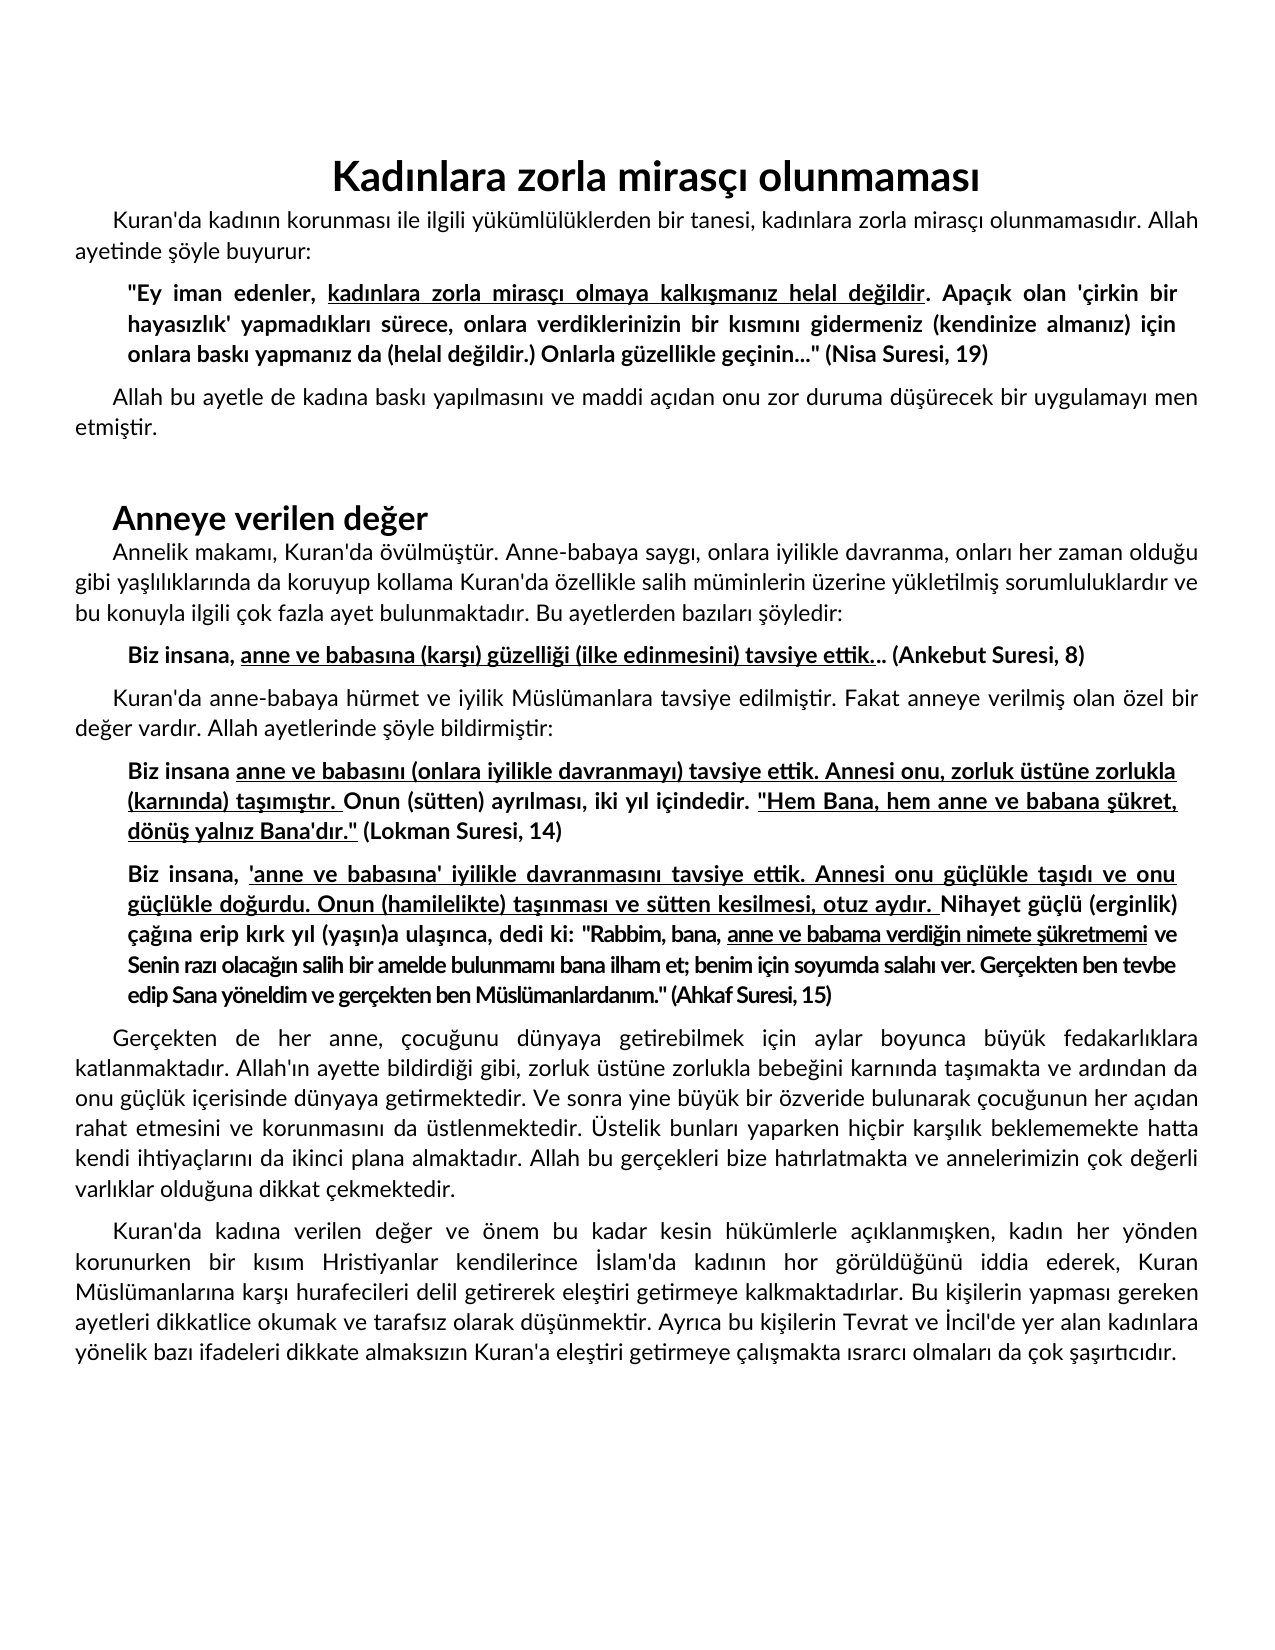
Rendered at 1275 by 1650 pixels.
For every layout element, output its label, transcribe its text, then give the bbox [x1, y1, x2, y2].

subtitle Anneye verilen değer [112, 498, 1200, 538]
text Biz insana, 'anne ve babasına' iyilikle davranmasını tavsiye ettik. Annesi onu güçlükle taşıdı ve onu güçlükle doğurdu. Onun (hamilelikte) taşınması ve sütten kesilmesi, otuz aydır. Nihayet güçlü (erginlik) çağına erip kırk yıl (yaşın)a ulaşınca, dedi ki: "Rabbim, bana, anne ve babama verdiğin nimete şükretmemi ve Senin razı olacağın salih bir amelde bulunmamı bana ilham et; benim için soyumda salahı ver. Gerçekten ben tevbe edip Sana yöneldim ve gerçekten ben Müslümanlardanım." (Ahkaf Suresi, 15) [127, 860, 1177, 1008]
text Kuran'da kadına verilen değer ve önem bu kadar kesin hükümlerle açıklanmışken, kadın her yönden korunurken bir kısım Hristiyanlar kendilerince İslam'da kadının hor görüldüğünü iddia ederek, Kuran Müslümanlarına karşı hurafecileri delil getirerek eleştiri getirmeye kalkmaktadırlar. Bu kişilerin yapması gereken ayetleri dikkatlice okumak ve tarafsız olarak düşünmektir. Ayrıca bu kişilerin Tevrat ve İncil'de yer alan kadınlara yönelik bazı ifadeleri dikkate almaksızın Kuran'a eleştiri getirmeye çalışmakta ısrarcı olmaları da çok şaşırtıcıdır. [75, 1217, 1200, 1365]
text Allah bu ayetle de kadına baskı yapılmasını ve maddi açıdan onu zor duruma düşürecek bir uygulamayı men etmiştir. [75, 382, 1200, 440]
text "Ey iman edenler, kadınlara zorla mirasçı olmaya kalkışmanız helal değildir. Apaçık olan 'çirkin bir hayasızlık' yapmadıkları sürece, onlara verdiklerinizin bir kısmını gidermeniz (kendinize almanız) için onlara baskı yapmanız da (helal değildir.) Onlarla güzellikle geçinin..." (Nisa Suresi, 19) [127, 279, 1177, 367]
text Biz insana, anne ve babasına (karşı) güzelliği (ilke edinmesini) tavsiye ettik... (Ankebut Suresi, 8) [127, 641, 1177, 668]
text Kuran'da kadının korunması ile ilgili yükümlülüklerden bir tanesi, kadınlara zorla mirasçı olunmamasıdır. Allah ayetinde şöyle buyurur: [75, 206, 1200, 264]
text Kuran'da anne-babaya hürmet ve iyilik Müslümanlara tavsiye edilmiştir. Fakat anneye verilmiş olan özel bir değer vardır. Allah ayetlerinde şöyle bildirmiştir: [75, 684, 1200, 741]
subtitle Kadınlara zorla mirasçı olunmaması [112, 150, 1200, 200]
text Gerçekten de her anne, çocuğunu dünyaya getirebilmek için aylar boyunca büyük fedakarlıklara katlanmaktadır. Allah'ın ayette bildirdiği gibi, zorluk üstüne zorlukla bebeğini karnında taşımakta ve ardından da onu güçlük içerisinde dünyaya getirmektedir. Ve sonra yine büyük bir özveride bulunarak çocuğunun her açıdan rahat etmesini ve korunmasını da üstlenmektedir. Üstelik bunları yaparken hiçbir karşılık beklememekte hatta kendi ihtiyaçlarını da ikinci plana almaktadır. Allah bu gerçekleri bize hatırlatmakta ve annelerimizin çok değerli varlıklar olduğuna dikkat çekmektedir. [75, 1023, 1200, 1202]
text Annelik makamı, Kuran'da övülmüştür. Anne-babaya saygı, onlara iyilikle davranma, onları her zaman olduğu gibi yaşlılıklarında da koruyup kollama Kuran'da özellikle salih müminlerin üzerine yükletilmiş sorumluluklardır ve bu konuyla ilgili çok fazla ayet bulunmaktadır. Bu ayetlerden bazıları şöyledir: [75, 538, 1200, 626]
text Biz insana anne ve babasını (onlara iyilikle davranmayı) tavsiye ettik. Annesi onu, zorluk üstüne zorlukla (karnında) taşımıştır. Onun (sütten) ayrılması, iki yıl içindedir. "Hem Bana, hem anne ve babana şükret, dönüş yalnız Bana'dır." (Lokman Suresi, 14) [127, 757, 1177, 844]
